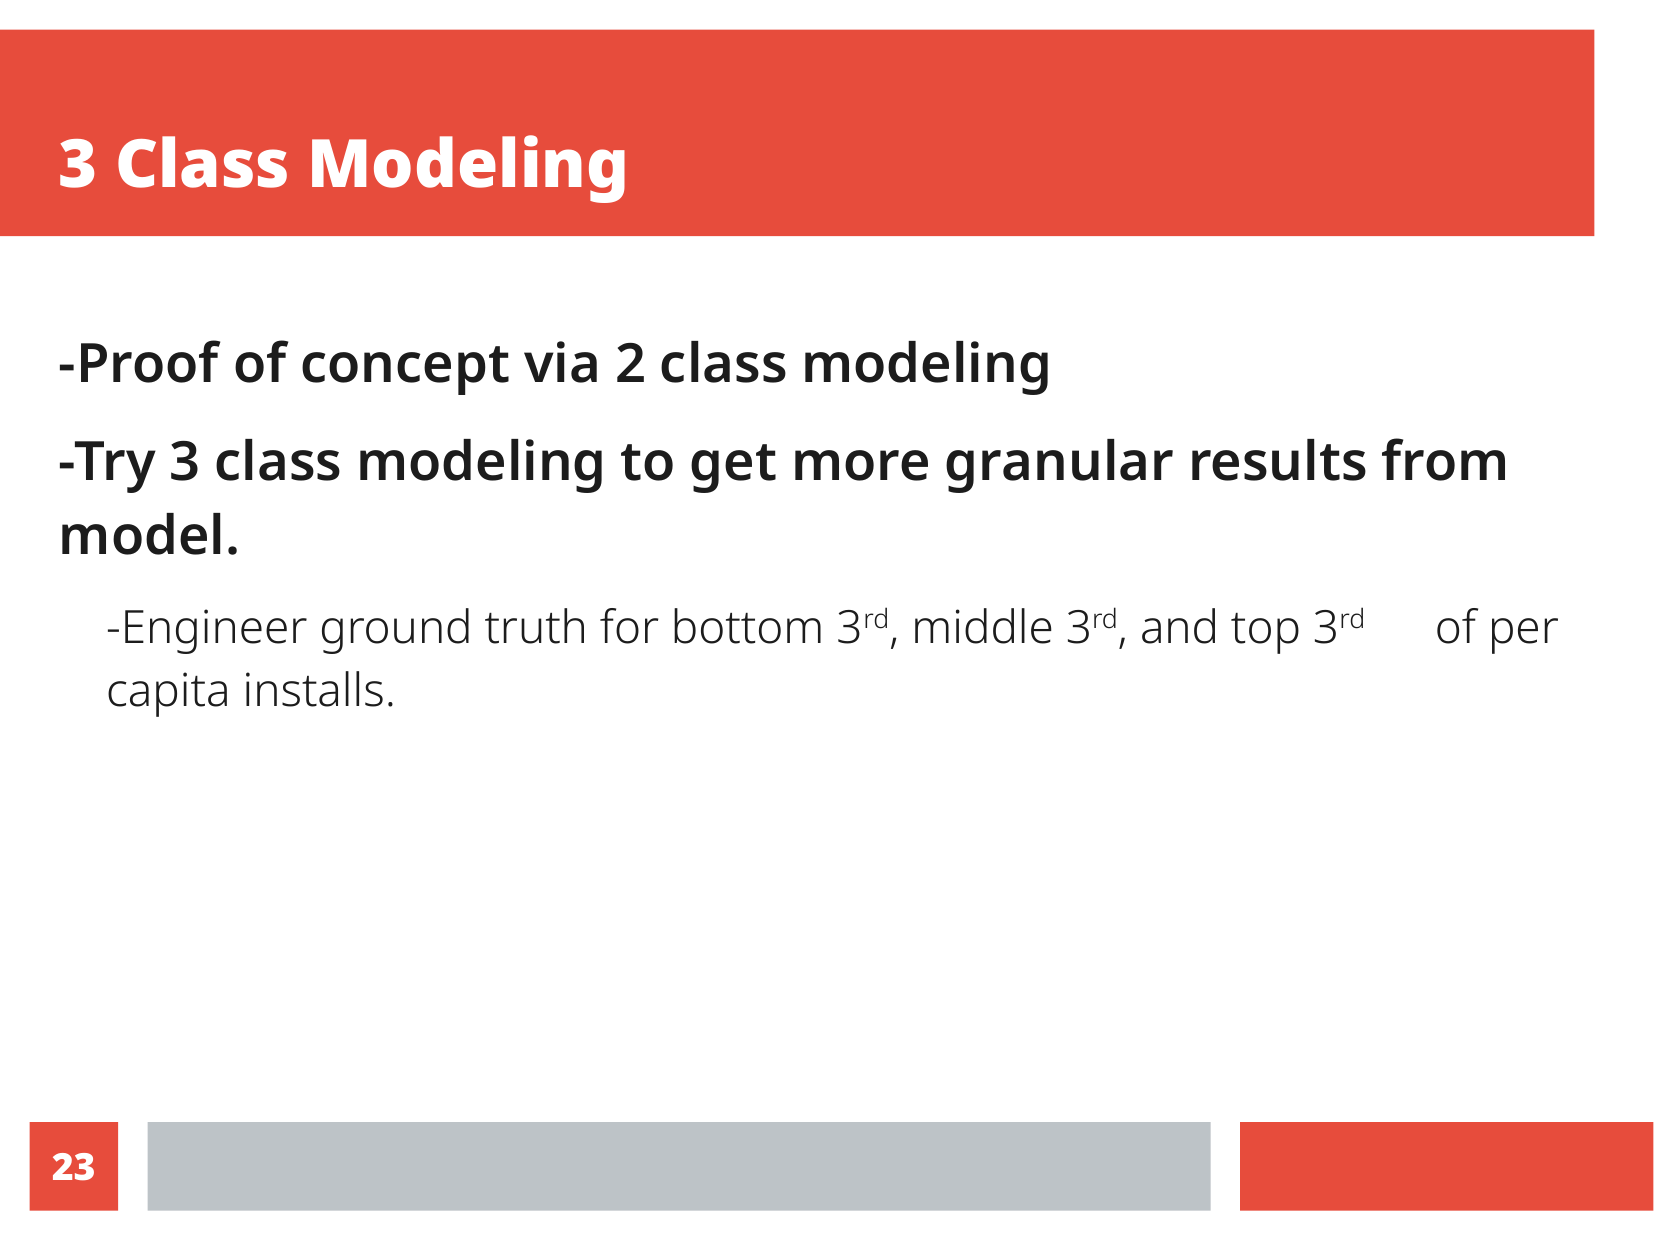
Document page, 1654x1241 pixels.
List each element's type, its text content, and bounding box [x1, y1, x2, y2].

title 3 Class Modeling [59, 59, 1595, 207]
list -Proof of concept via 2 class modeling -Try 3 class modeling to get more granular results from model. -Engineer ground truth for bottom 3rd, middle 3rd, and top 3rd of per capita installs. [59, 324, 1565, 1093]
